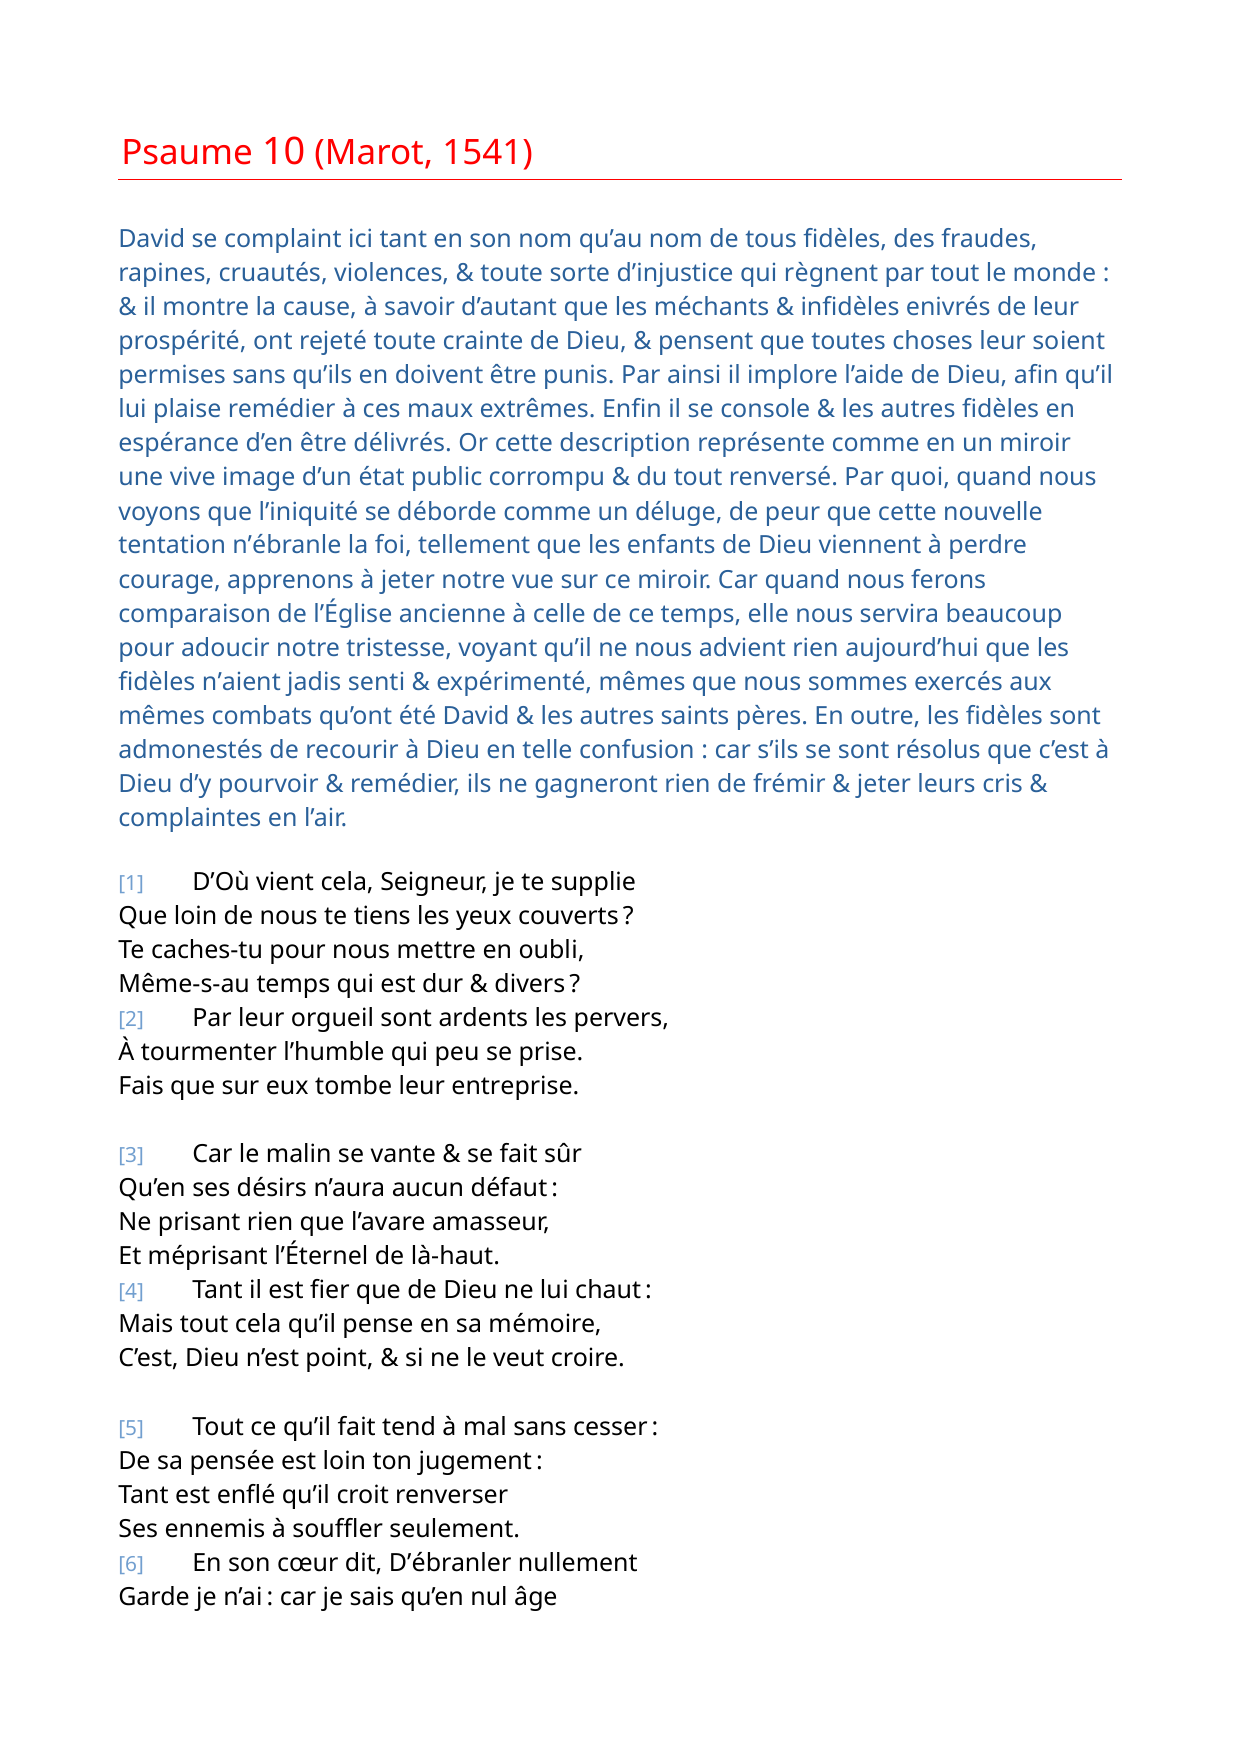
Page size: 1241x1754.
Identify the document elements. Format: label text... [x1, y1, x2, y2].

text Mais tout cela qu’il pense en sa mémoire, [118, 1306, 1122, 1340]
text De sa pensée est loin ton jugement : [118, 1442, 1122, 1476]
subtitle Psaume 10 (Marot, 1541) [118, 121, 1122, 179]
text Ne prisant rien que l’avare amasseur, [118, 1204, 1122, 1238]
text Te caches-tu pour nous mettre en oubli, [118, 931, 1122, 965]
text Fais que sur eux tombe leur entreprise. [118, 1068, 1122, 1102]
text Qu’en ses désirs n’aura aucun défaut : [118, 1170, 1122, 1204]
text Ses ennemis à souffler seulement. [118, 1510, 1122, 1544]
text Même-s-au temps qui est dur & divers ? [118, 965, 1122, 999]
text [6] En son cœur dit, D’ébranler nullement [118, 1544, 1122, 1578]
text Tant est enflé qu’il croit renverser [118, 1476, 1122, 1510]
text [4] Tant il est fier que de Dieu ne lui chaut : [118, 1272, 1122, 1306]
text [2] Par leur orgueil sont ardents les pervers, [118, 999, 1122, 1033]
text À tourmenter l’humble qui peu se prise. [118, 1033, 1122, 1068]
text C’est, Dieu n’est point, & si ne le veut croire. [118, 1340, 1122, 1374]
text Que loin de nous te tiens les yeux couverts ? [118, 897, 1122, 931]
text Et méprisant l’Éternel de là-haut. [118, 1238, 1122, 1272]
text Garde je n’ai : car je sais qu’en nul âge [118, 1578, 1122, 1613]
text [1] D’Où vient cela, Seigneur, je te supplie [118, 863, 1122, 897]
text David se complaint ici tant en son nom qu’au nom de tous fidèles, des fraudes, rapines, cruautés, violences, & toute sorte d’injustice qui règnent par tout le monde : & il montre la cause, à savoir d’autant que les méchants & infidèles enivrés de leur prospérité, ont rejeté toute crainte de Dieu, & pensent que toutes choses leur soient permises sans qu’ils en doivent être punis. Par ainsi il implore l’aide de Dieu, afin qu’il lui plaise remédier à ces maux extrêmes. Enfin il se console & les autres fidèles en espérance d’en être délivrés. Or cette description représente comme en un miroir une vive image d’un état public corrompu & du tout renversé. Par quoi, quand nous voyons que l’iniquité se déborde comme un déluge, de peur que cette nouvelle tentation n’ébranle la foi, tellement que les enfants de Dieu viennent à perdre courage, apprenons à jeter notre vue sur ce miroir. Car quand nous ferons comparaison de l’Église ancienne à celle de ce temps, elle nous servira beaucoup pour adoucir notre tristesse, voyant qu’il ne nous advient rien aujourd’hui que les fidèles n’aient jadis senti & expérimenté, mêmes que nous sommes exercés aux mêmes combats qu’ont été David & les autres saints pères. En outre, les fidèles sont admonestés de recourir à Dieu en telle confusion : car s’ils se sont résolus que c’est à Dieu d’y pourvoir & remédier, ils ne gagneront rien de frémir & jeter leurs cris & complaintes en l’air. [118, 221, 1122, 834]
text [5] Tout ce qu’il fait tend à mal sans cesser : [118, 1408, 1122, 1442]
text [3] Car le malin se vante & se fait sûr [118, 1136, 1122, 1170]
